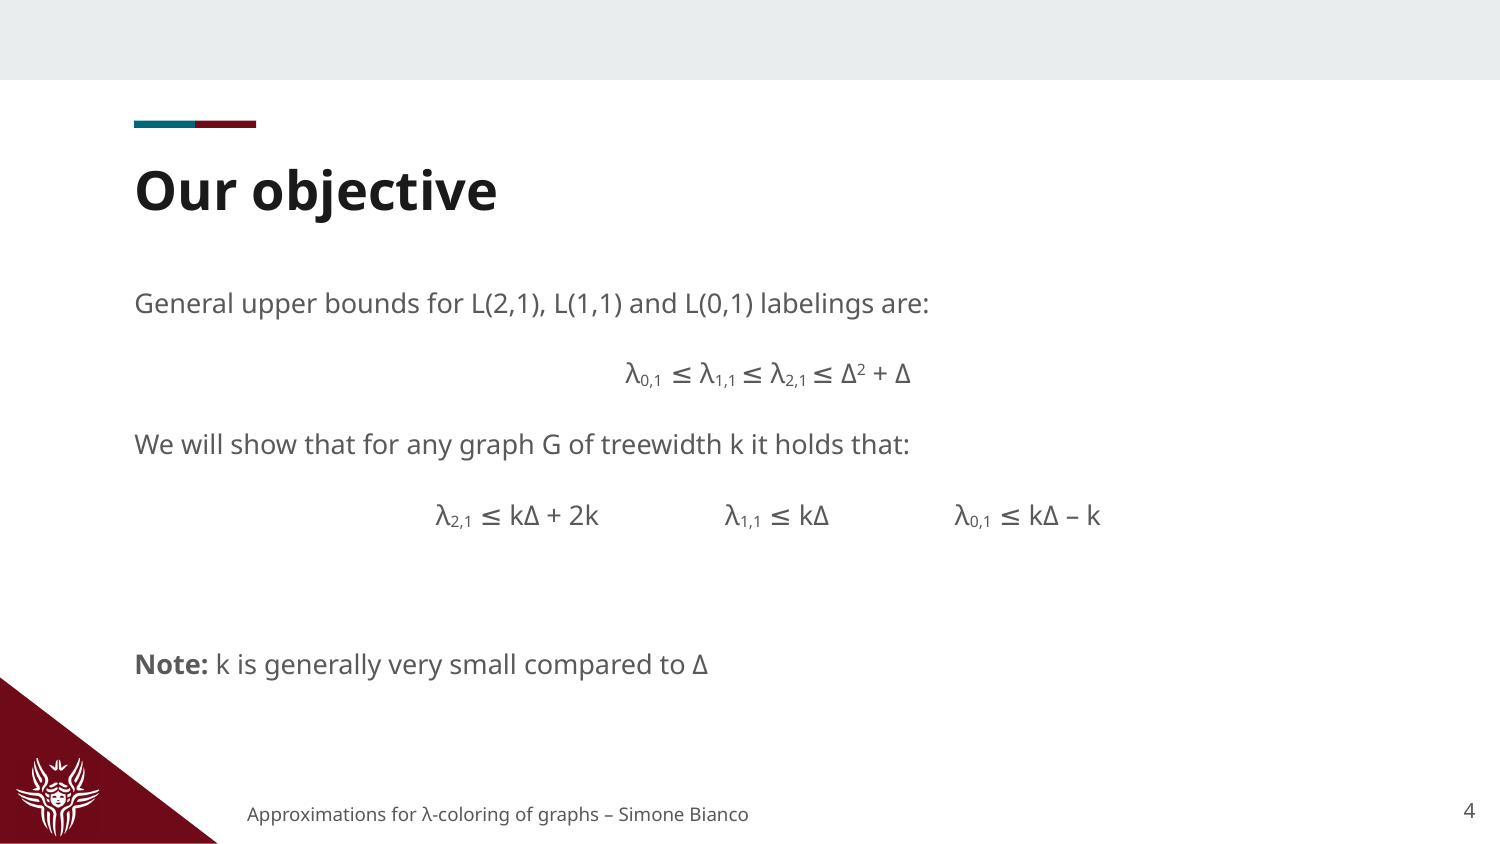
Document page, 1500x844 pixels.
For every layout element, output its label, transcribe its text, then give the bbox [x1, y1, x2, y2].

text_box Approximations for λ-coloring of graphs – Simone Bianco [232, 783, 1193, 839]
slide_number [1400, 779, 1491, 844]
title Our objective [119, 141, 1381, 230]
picture [16, 758, 100, 839]
list General upper bounds for L(2,1), L(1,1) and L(0,1) labelings are: λ0,1 ≤ λ1,1 ≤ λ2,1 ≤ Δ2 + Δ We will show that for any graph G of treewidth k it holds that: λ2,1 ≤ kΔ + 2k λ1,1 ≤ kΔ λ0,1 ≤ kΔ – k Note: k is generally very small compared to Δ [119, 266, 1418, 637]
